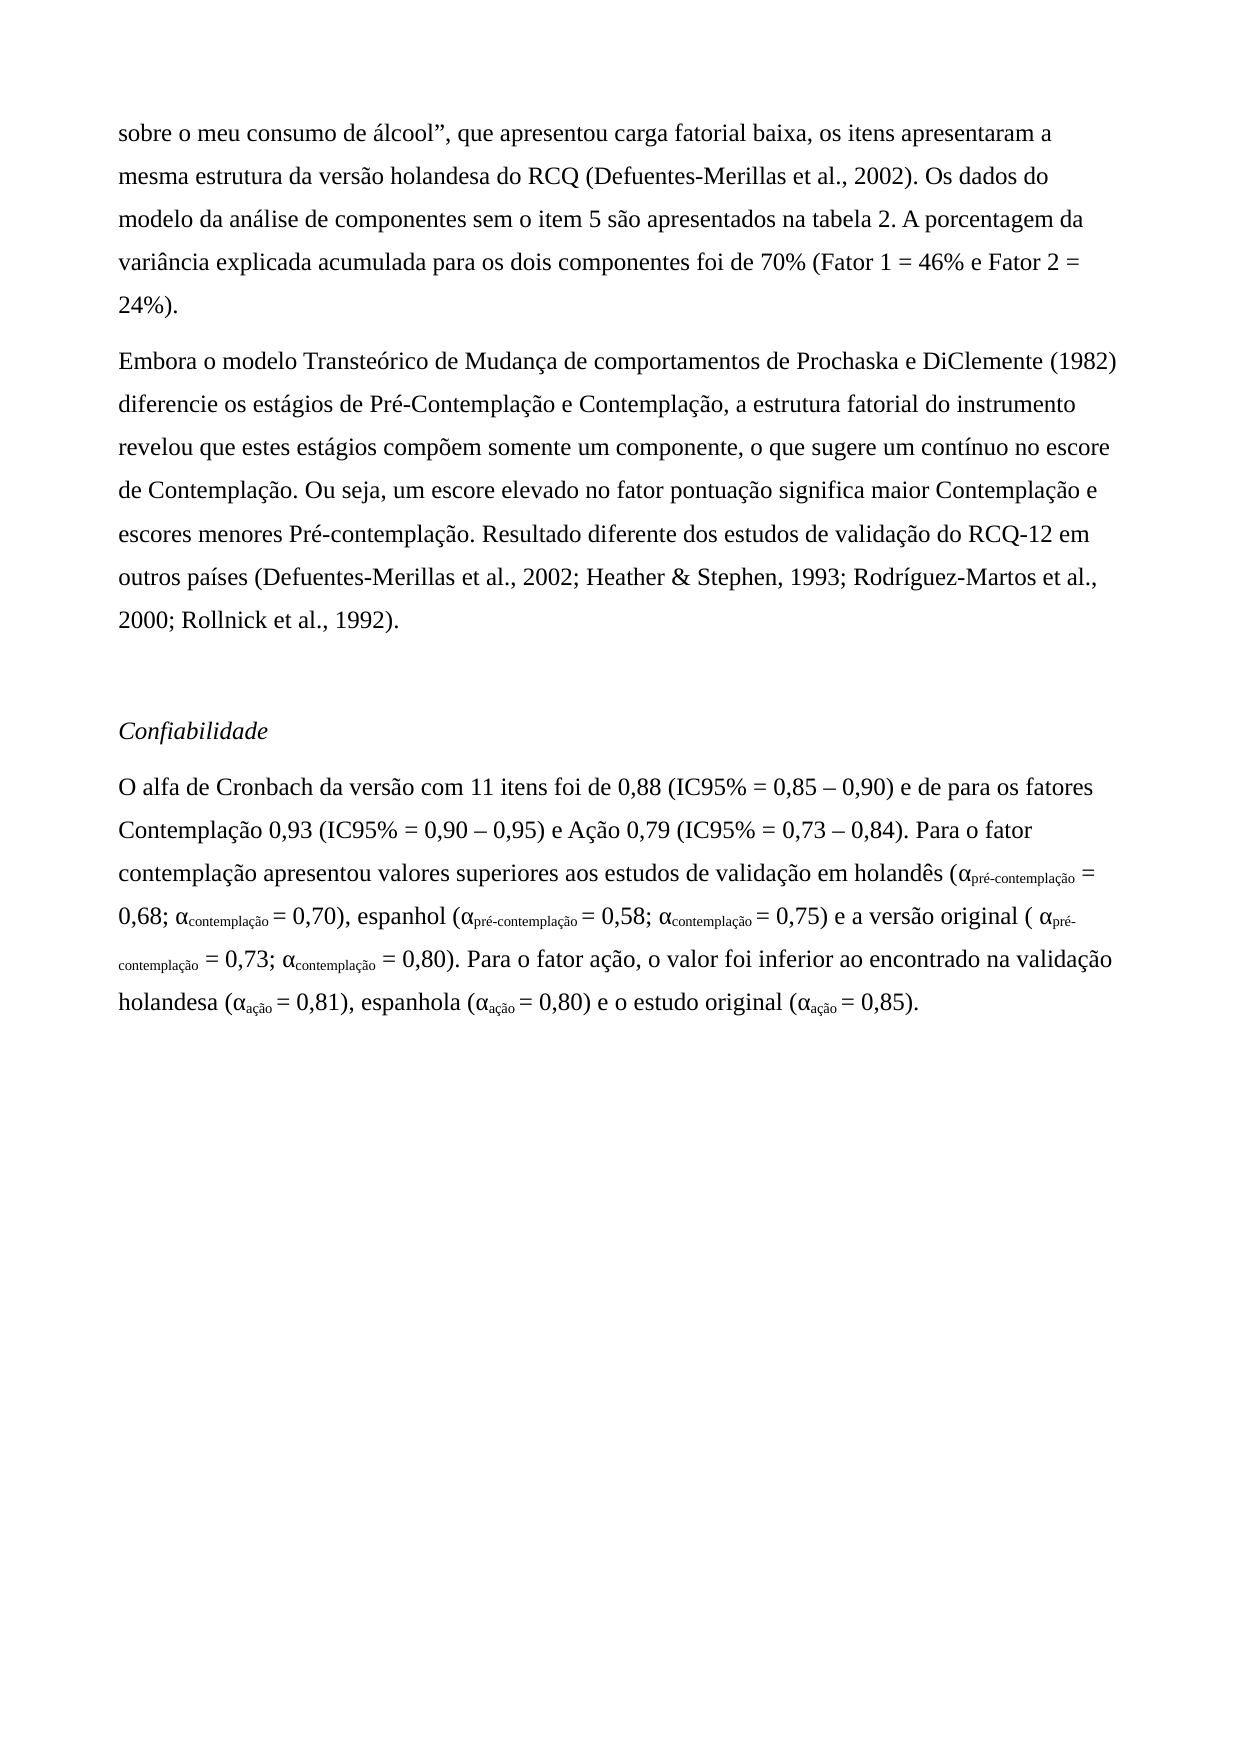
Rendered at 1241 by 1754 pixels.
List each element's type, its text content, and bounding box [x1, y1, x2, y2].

text sobre o meu consumo de álcool”, que apresentou carga fatorial baixa, os itens apresentaram a mesma estrutura da versão holandesa do RCQ (Defuentes-Merillas et al., 2002). Os dados do modelo da análise de componentes sem o item 5 são apresentados na tabela 2. A porcentagem da variância explicada acumulada para os dois componentes foi de 70% (Fator 1 = 46% e Fator 2 = 24%). [118, 118, 1122, 319]
text Embora o modelo Transteórico de Mudança de comportamentos de Prochaska e DiClemente (1982) diferencie os estágios de Pré-Contemplação e Contemplação, a estrutura fatorial do instrumento revelou que estes estágios compõem somente um componente, o que sugere um contínuo no escore de Contemplação. Ou seja, um escore elevado no fator pontuação significa maior Contemplação e escores menores Pré-contemplação. Resultado diferente dos estudos de validação do RCQ-12 em outros países (Defuentes-Merillas et al., 2002; Heather & Stephen, 1993; Rodríguez-Martos et al., 2000; Rollnick et al., 1992). [118, 346, 1122, 634]
text Confiabilidade [118, 716, 1122, 745]
text O alfa de Cronbach da versão com 11 itens foi de 0,88 (IC95% = 0,85 – 0,90) e de para os fatores Contemplação 0,93 (IC95% = 0,90 – 0,95) e Ação 0,79 (IC95% = 0,73 – 0,84). Para o fator contemplação apresentou valores superiores aos estudos de validação em holandês (αpré-contemplação = 0,68; αcontemplação = 0,70), espanhol (αpré-contemplação = 0,58; αcontemplação = 0,75) e a versão original ( αpré-contemplação = 0,73; αcontemplação = 0,80). Para o fator ação, o valor foi inferior ao encontrado na validação holandesa (αação = 0,81), espanhola (αação = 0,80) e o estudo original (αação = 0,85). [118, 772, 1122, 1016]
